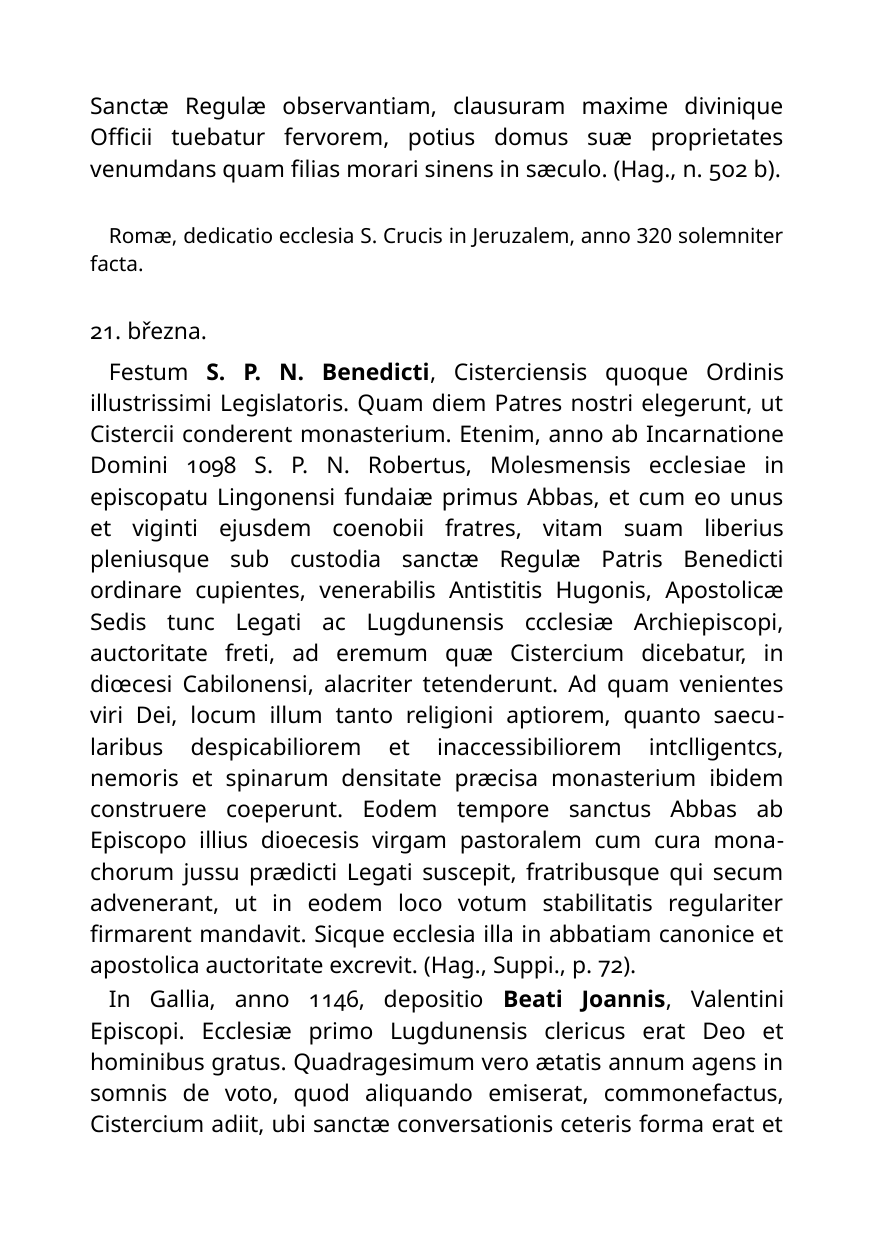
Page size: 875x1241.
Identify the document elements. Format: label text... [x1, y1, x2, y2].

text 21. března. [90, 315, 784, 346]
text Sanctæ Regulæ observantiam, clausuram maxime divinique Officii tuebatur fervorem, potius domus suæ proprietates venumdans quam filias morari sinens in sæculo. (Hag., n. 5o2 b). [90, 90, 784, 184]
text Festum S. P. N. Benedicti, Cisterciensis quoque Ordinis illustrissimi Legislatoris. Quam diem Patres nostri elegerunt, ut Cistercii conderent monasterium. Etenim, anno ab Incar­natione Domini 1098 S. P. N. Robertus, Molesmensis eccle­siae in episcopatu Lingonensi fundaiæ primus Abbas, et cum eo unus et viginti ejusdem coenobii fratres, vitam suam liberius pleniusque sub custodia sanctæ Regulæ Patris Benedicti ordinare cupientes, venerabilis Antistitis Hugonis, Apostolicæ Sedis tunc Legati ac Lugdunensis ccclesiæ Archiepiscopi, auctoritate freti, ad eremum quæ Cistercium dicebatur, in diœcesi Cabilonensi, alacriter tetenderunt. Ad quam venientes viri Dei, locum illum tanto religioni aptiorem, quanto saecu­laribus despicabiliorem et inaccessibiliorem intclligentcs, nemoris et spinarum densitate præcisa monasterium ibidem construere coeperunt. Eodem tempore sanctus Abbas ab Episcopo illius dioecesis virgam pastoralem cum cura mona­chorum jussu prædicti Legati suscepit, fratribusque qui secum advenerant, ut in eodem loco votum stabilitatis regulariter firmarent mandavit. Sicque ecclesia illa in abbatiam canonice et apostolica auctoritate excrevit. (Hag., Suppi., p. 72). [90, 355, 784, 980]
text In Gallia, anno 1146, depositio Beati Joannis, Valentini Episcopi. Ecclesiæ primo Lugdunensis clericus erat Deo et hominibus gratus. Quadragesimum vero ætatis annum agens in somnis de voto, quod aliquando emiserat, commonefactus, Cistercium adiit, ubi sanctæ conversationis ceteris forma erat et [90, 983, 784, 1140]
text Romæ, dedicatio ecclesia S. Crucis in Jeruzalem, anno 320 solemniter facta. [90, 221, 784, 278]
